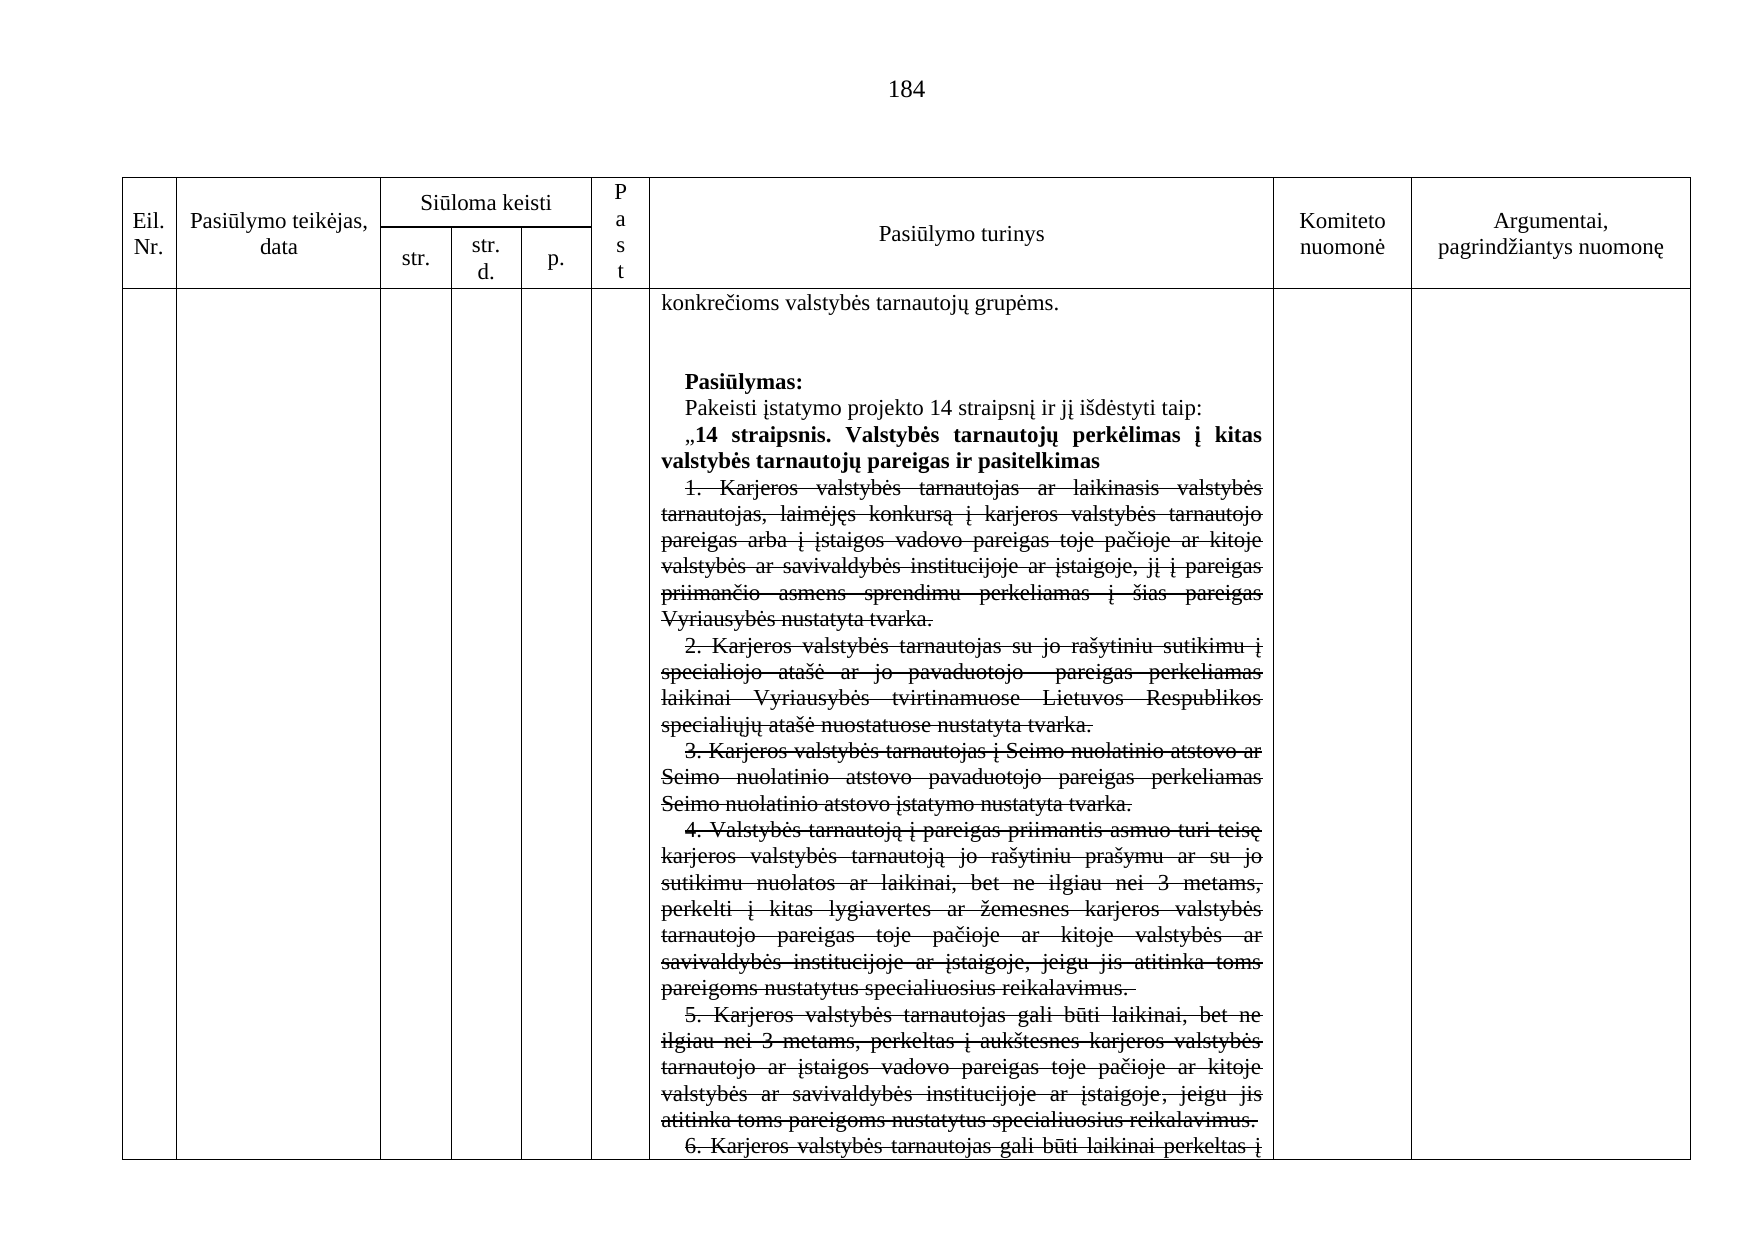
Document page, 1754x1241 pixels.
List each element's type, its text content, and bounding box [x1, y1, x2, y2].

table_header Pasiūlymo teikėjas, data [177, 178, 380, 288]
table_header Pastabos [592, 178, 649, 288]
table_header Siūloma keisti [381, 178, 591, 226]
table_cell [381, 289, 451, 1159]
table_cell [1412, 289, 1690, 1159]
table_cell str. [381, 228, 451, 288]
table_cell [177, 289, 380, 1159]
table_cell [522, 289, 591, 1159]
table_cell [452, 289, 521, 1159]
table_cell str. d. [452, 228, 521, 288]
table_header Argumentai, pagrindžiantys nuomonę [1412, 178, 1690, 288]
table_cell p. [522, 228, 591, 288]
table_cell [123, 289, 176, 1159]
table_cell konkrečioms valstybės tarnautojų grupėms. Pasiūlymas: Pakeisti įstatymo projekto 14 straipsnį ir jį išdėstyti taip: „14 straipsnis. Valstybės tarnautojų perkėlimas į kitas valstybės tarnautojų pareigas ir pasitelkimas 1. Karjeros valstybės tarnautojas ar laikinasis valstybės tarnautojas, laimėjęs konkursą į karjeros valstybės tarnautojo pareigas arba į įstaigos vadovo pareigas toje pačioje ar kitoje valstybės ar savivaldybės institucijoje ar įstaigoje, jį į pareigas priimančio asmens sprendimu perkeliamas į šias pareigas Vyriausybės nustatyta tvarka. 2. Karjeros valstybės tarnautojas su jo rašytiniu sutikimu į specialiojo atašė ar jo pavaduotojo pareigas perkeliamas laikinai Vyriausybės tvirtinamuose Lietuvos Respublikos specialiųjų atašė nuostatuose nustatyta tvarka. 3. Karjeros valstybės tarnautojas į Seimo nuolatinio atstovo ar Seimo nuolatinio atstovo pavaduotojo pareigas perkeliamas Seimo nuolatinio atstovo įstatymo nustatyta tvarka. 4. Valstybės tarnautoją į pareigas priimantis asmuo turi teisę karjeros valstybės tarnautoją jo rašytiniu prašymu ar su jo sutikimu nuolatos ar laikinai, bet ne ilgiau nei 3 metams, perkelti į kitas lygiavertes ar žemesnes karjeros valstybės tarnautojo pareigas toje pačioje ar kitoje valstybės ar savivaldybės institucijoje ar įstaigoje, jeigu jis atitinka toms pareigoms nustatytus specialiuosius reikalavimus. 5. Karjeros valstybės tarnautojas gali būti laikinai, bet ne ilgiau nei 3 metams, perkeltas į aukštesnes karjeros valstybės tarnautojo ar įstaigos vadovo pareigas toje pačioje ar kitoje valstybės ar savivaldybės institucijoje ar įstaigoje, jeigu jis atitinka toms pareigoms nustatytus specialiuosius reikalavimus. 6. Karjeros valstybės tarnautojas gali būti laikinai perkeltas į [650, 289, 1273, 1159]
table_cell [592, 289, 649, 1159]
table_header Komiteto nuomonė [1274, 178, 1411, 288]
table_header Pasiūlymo turinys [650, 178, 1273, 288]
table_cell [1274, 289, 1411, 1159]
table_header Eil. Nr. [123, 178, 176, 288]
